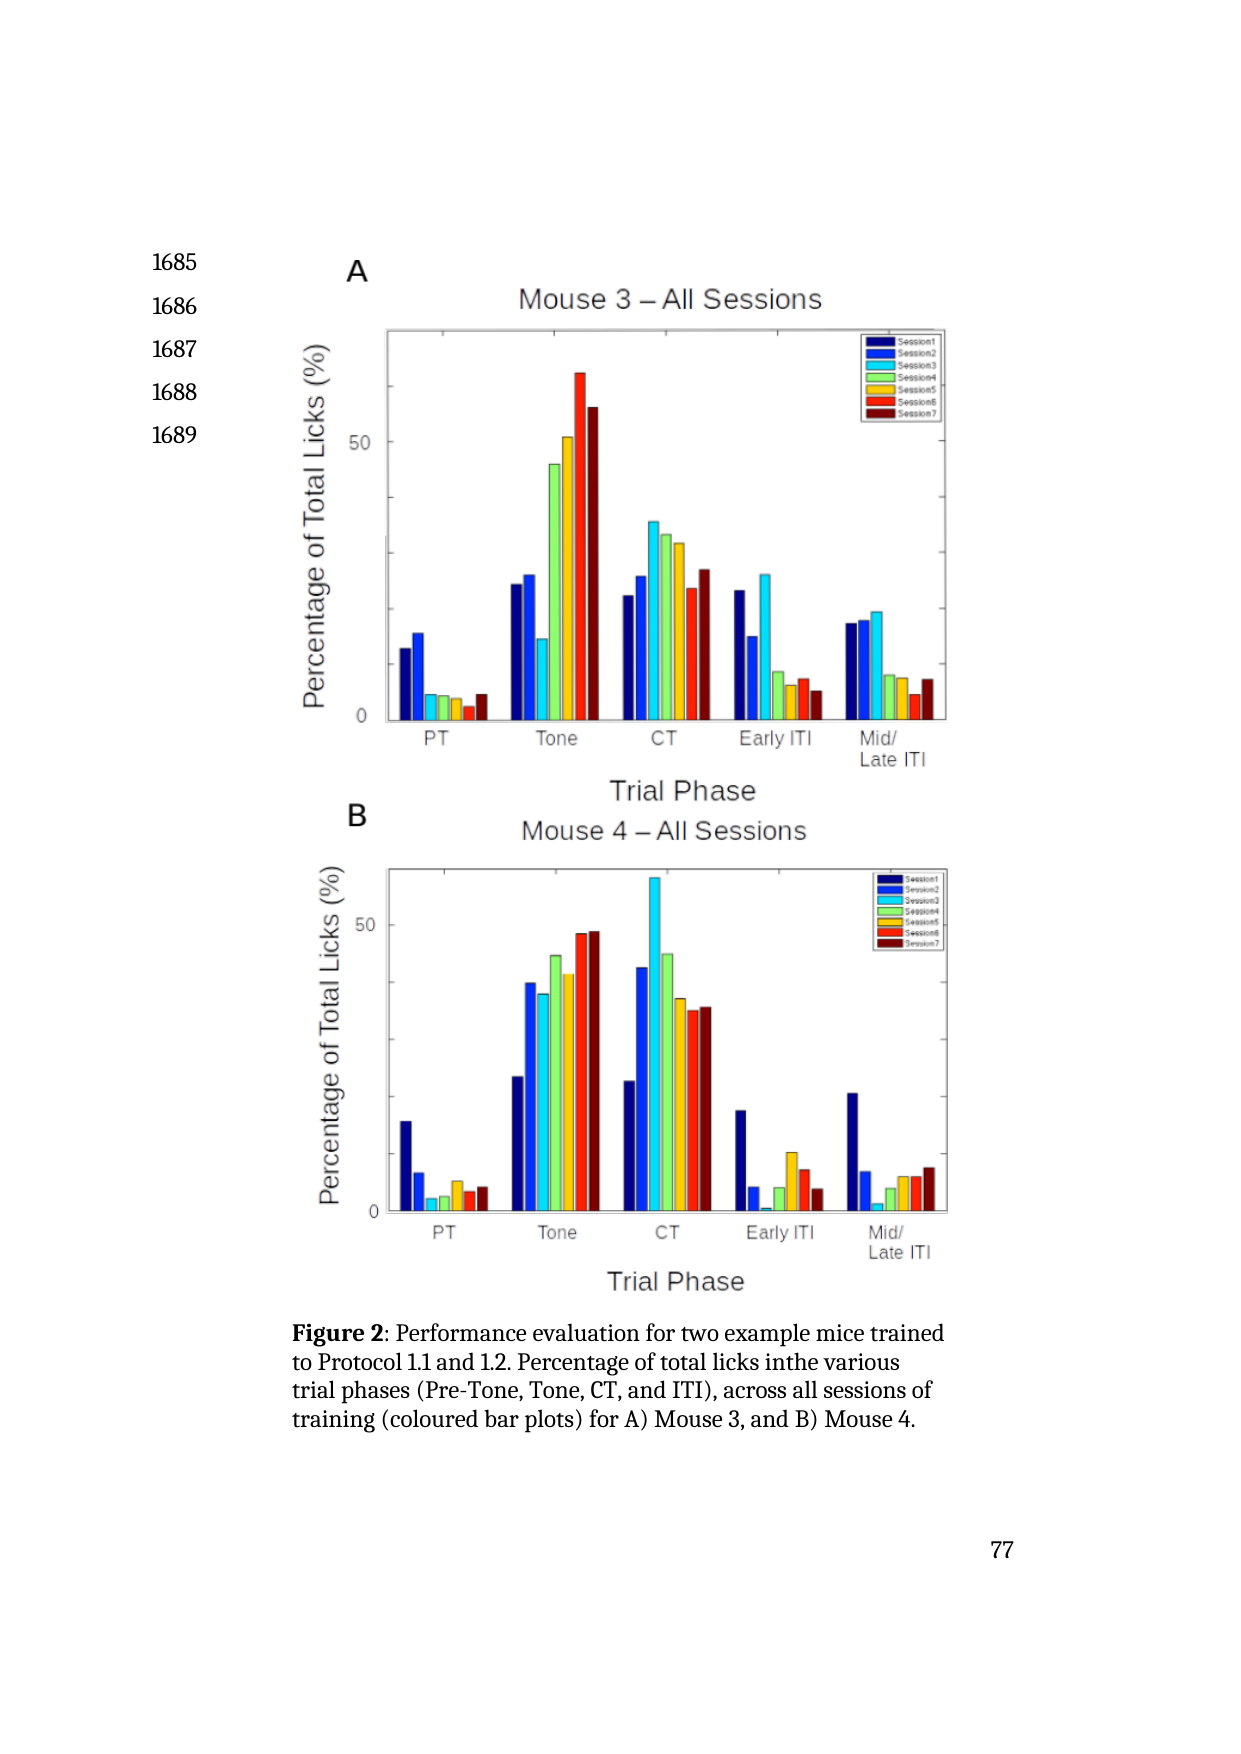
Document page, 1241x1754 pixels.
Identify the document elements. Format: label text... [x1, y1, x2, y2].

text Figure 6: Performance evaluation for two example mice trained to Protocol 1.1 and 1.2. Percentage of total licks inthe various trial phases (Pre-Tone, Tone, CT, and ITI), across all sessions of training (coloured bar plots) for A) Mouse 3, and B) Mouse 4. [292, 1307, 948, 1434]
picture [291, 260, 949, 1307]
